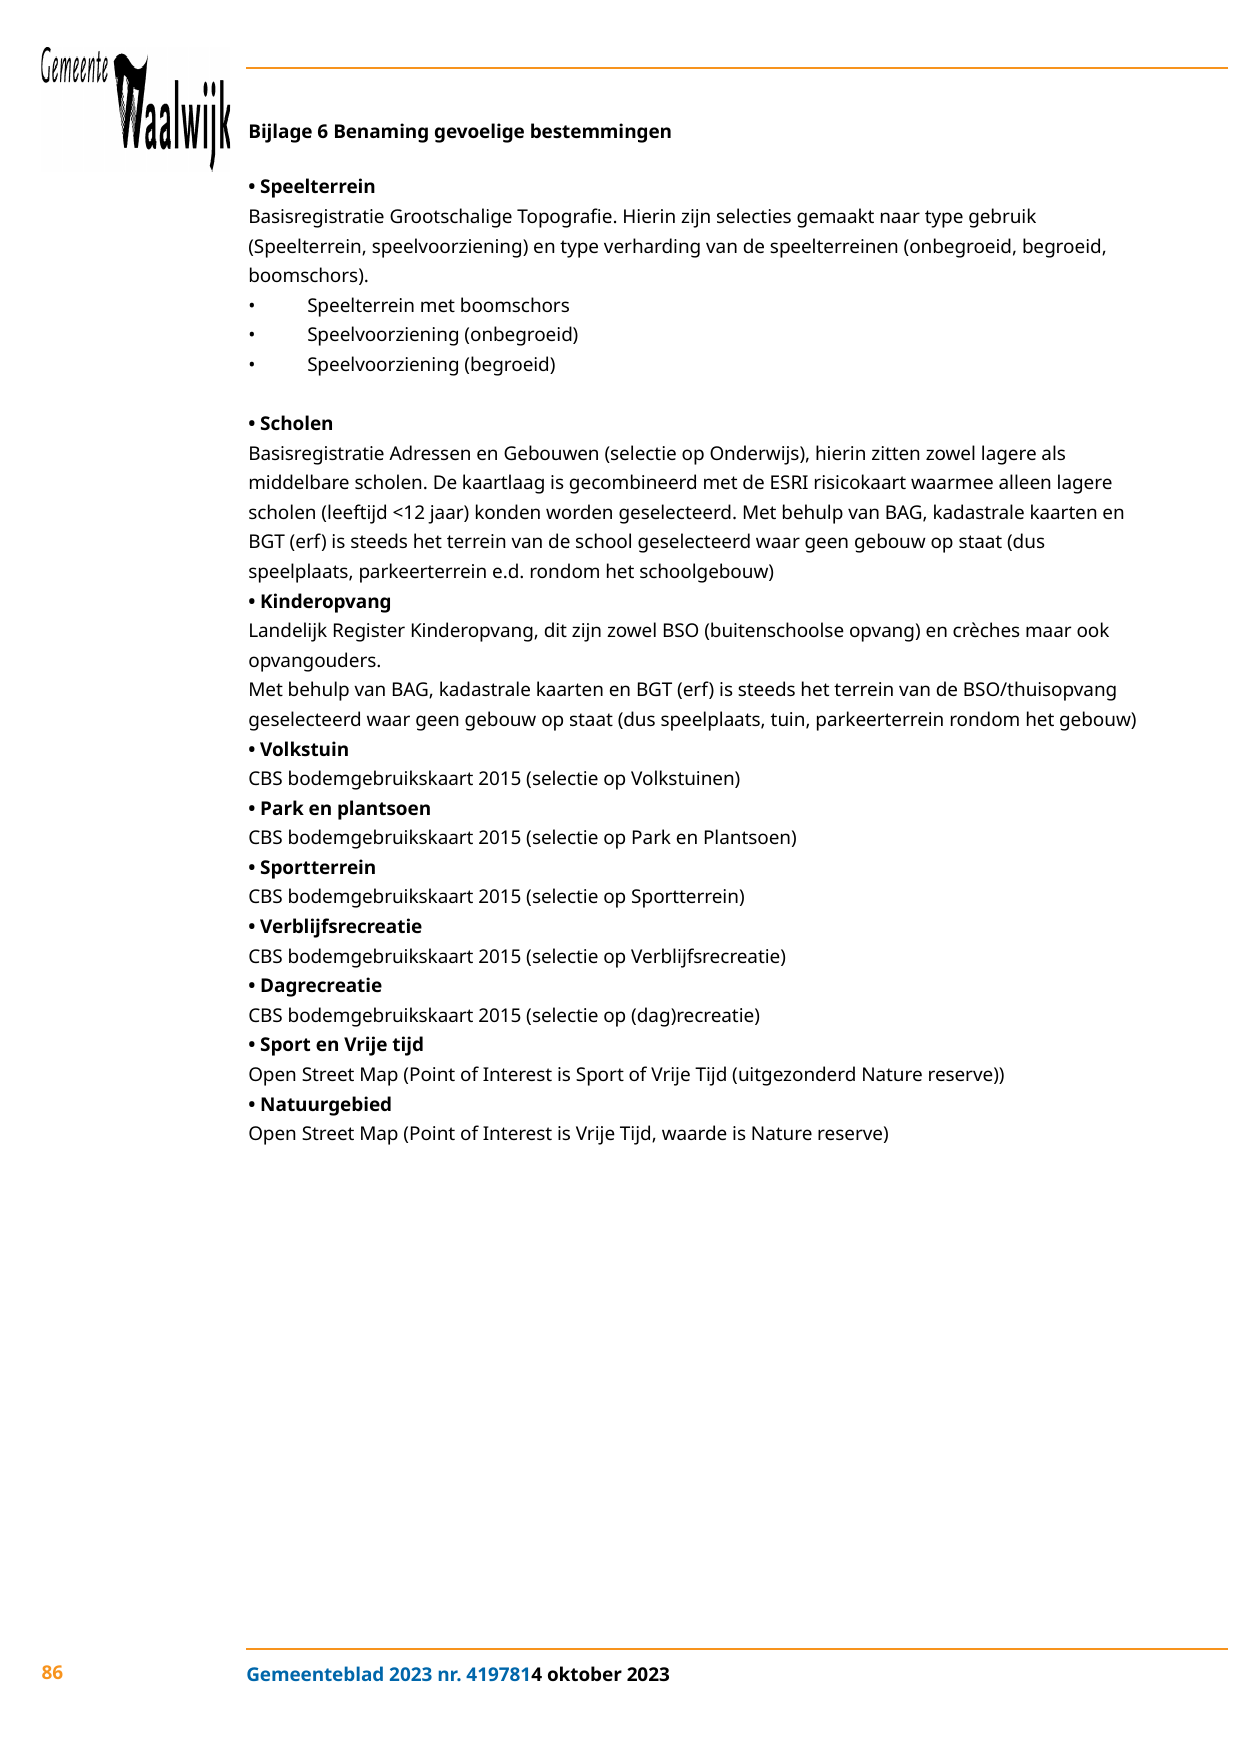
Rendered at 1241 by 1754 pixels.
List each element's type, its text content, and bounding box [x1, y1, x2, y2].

text CBS bodemgebruikskaart 2015 (selectie op Volkstuinen) [248, 765, 1152, 791]
text CBS bodemgebruikskaart 2015 (selectie op Sportterrein) [248, 884, 1152, 909]
text • Verblijfsrecreatie [248, 913, 1152, 939]
text • Sport en Vrije tijd [248, 1032, 1152, 1057]
text • Kinderopvang [248, 588, 1152, 614]
text Bijlage 6 Benaming gevoelige bestemmingen [248, 116, 1152, 144]
text Open Street Map (Point of Interest is Vrije Tijd, waarde is Nature reserve) [248, 1120, 1152, 1146]
text • Speelterrein [248, 174, 1152, 199]
list Speelvoorziening (begroeid) [248, 351, 1152, 377]
text Open Street Map (Point of Interest is Sport of Vrije Tijd (uitgezonderd Nature reserve)) [248, 1061, 1152, 1087]
text • Dagrecreatie [248, 972, 1152, 998]
list Speelterrein met boomschors [248, 292, 1152, 318]
text • Park en plantsoen [248, 795, 1152, 821]
text Basisregistratie Grootschalige Topografie. Hierin zijn selecties gemaakt naar type gebruik (Speelterrein, speelvoorziening) en type verharding van de speelterreinen (onbegroeid, begroeid, boomschors). [248, 203, 1152, 288]
text CBS bodemgebruikskaart 2015 (selectie op Park en Plantsoen) [248, 824, 1152, 850]
text CBS bodemgebruikskaart 2015 (selectie op Verblijfsrecreatie) [248, 943, 1152, 969]
text • Scholen [248, 410, 1152, 436]
text Basisregistratie Adressen en Gebouwen (selectie op Onderwijs), hierin zitten zowel lagere als middelbare scholen. De kaartlaag is gecombineerd met de ESRI risicokaart waarmee alleen lagere scholen (leeftijd <12 jaar) konden worden geselecteerd. Met behulp van BAG, kadastrale kaarten en BGT (erf) is steeds het terrein van de school geselecteerd waar geen gebouw op staat (dus speelplaats, parkeerterrein e.d. rondom het schoolgebouw) [248, 440, 1152, 584]
picture [41, 47, 231, 172]
text Met behulp van BAG, kadastrale kaarten en BGT (erf) is steeds het terrein van de BSO/thuisopvang geselecteerd waar geen gebouw op staat (dus speelplaats, tuin, parkeerterrein rondom het gebouw) [248, 677, 1152, 732]
list Speelvoorziening (onbegroeid) [248, 322, 1152, 347]
text • Natuurgebied [248, 1091, 1152, 1117]
text CBS bodemgebruikskaart 2015 (selectie op (dag)recreatie) [248, 1002, 1152, 1028]
text Landelijk Register Kinderopvang, dit zijn zowel BSO (buitenschoolse opvang) en crèches maar ook opvangouders. [248, 617, 1152, 673]
text • Volkstuin [248, 736, 1152, 762]
text • Sportterrein [248, 854, 1152, 880]
